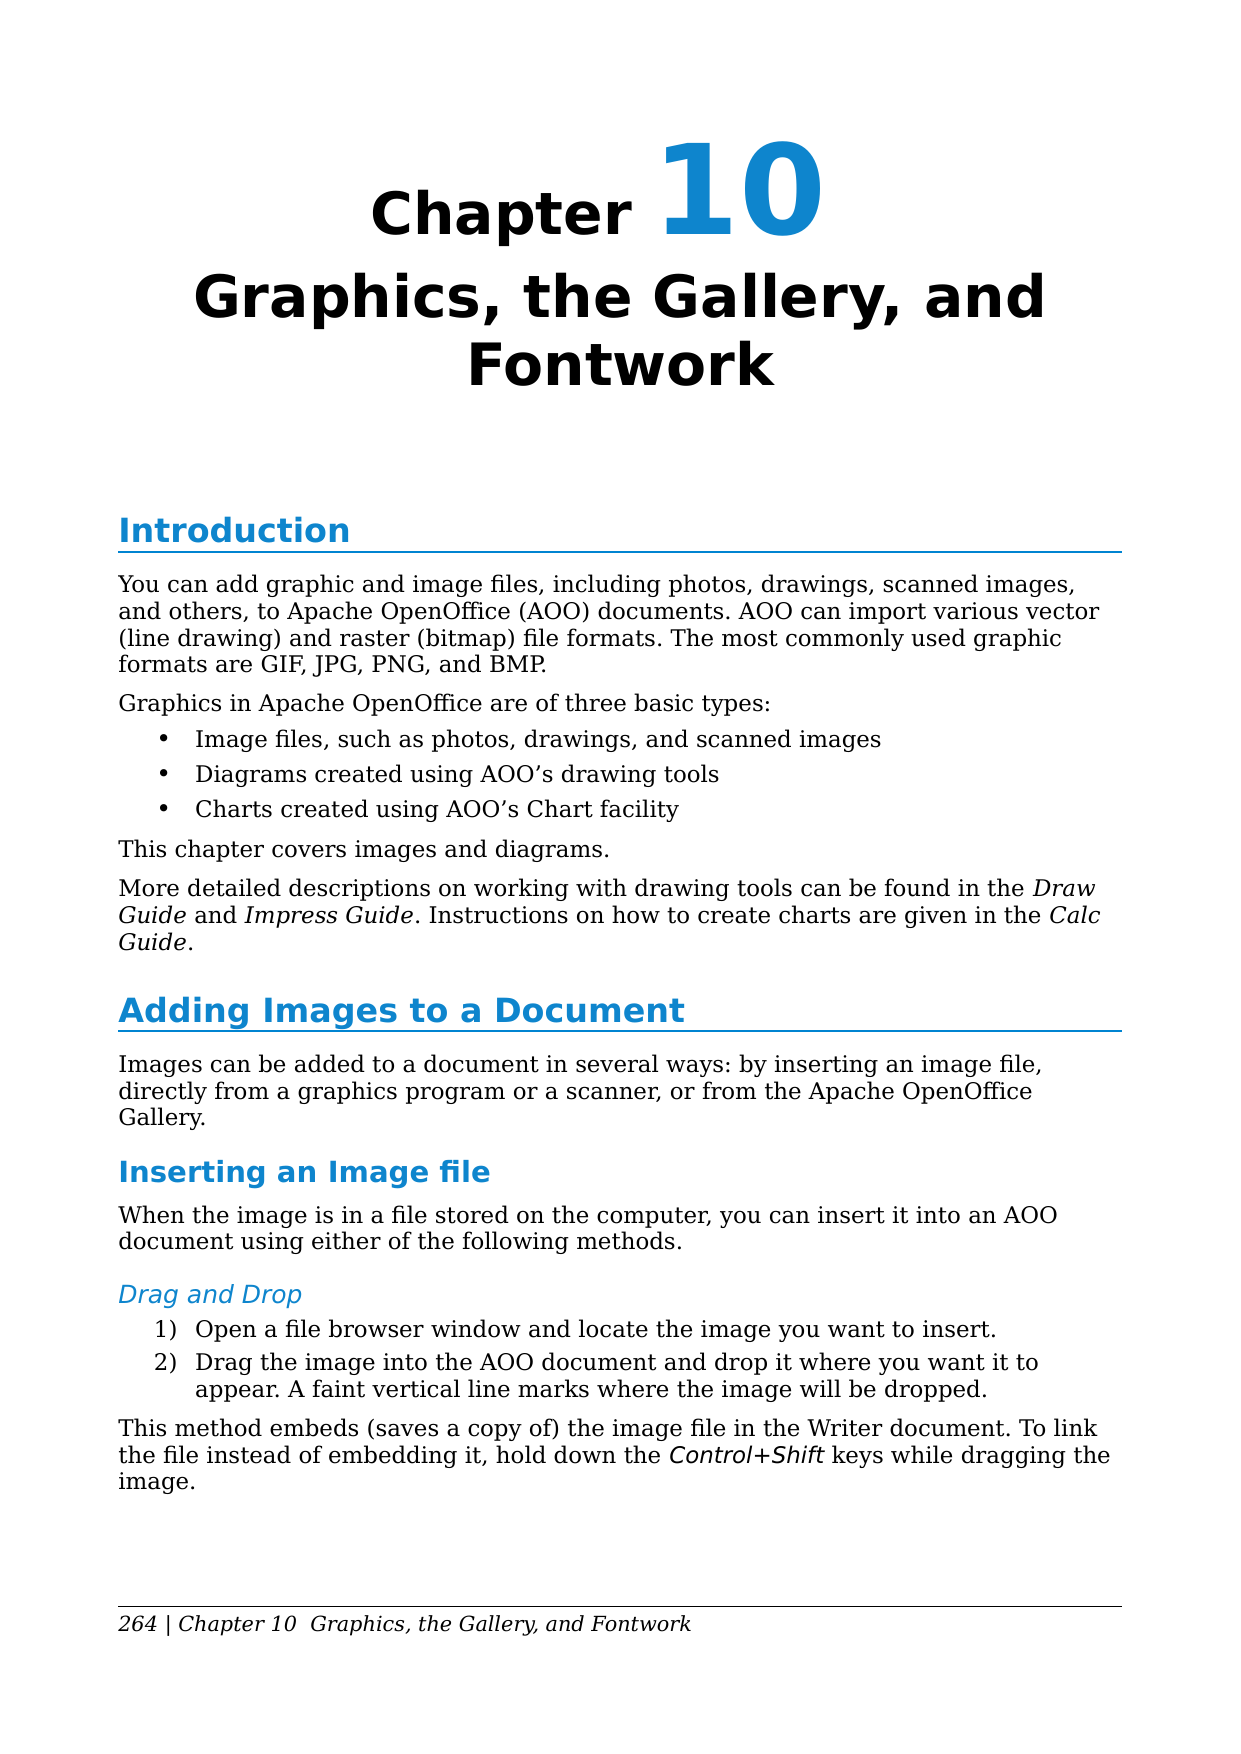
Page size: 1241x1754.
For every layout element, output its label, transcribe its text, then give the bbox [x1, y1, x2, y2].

list Image files, such as photos, drawings, and scanned images [156, 724, 1122, 753]
subtitle Introduction [118, 512, 1122, 551]
list Graphics in Apache OpenOffice are of three basic types: [118, 691, 1122, 717]
subtitle Adding Images to a Document [118, 991, 1122, 1030]
list Drag the image into the AOO document and drop it where you want it to appear. A faint vertical line marks where the image will be dropped. [177, 1349, 1122, 1403]
subtitle Chapter 10 Graphics, the Gallery, and Fontwork [118, 118, 1122, 399]
text This method embeds (saves a copy of) the image file in the Writer document. To link the file instead of embedding it, hold down the Control+Shift keys while dragging the image. [118, 1415, 1122, 1495]
text When the image is in a file stored on the computer, you can insert it into an AOO document using either of the following methods. [118, 1202, 1122, 1255]
text More detailed descriptions on working with drawing tools can be found in the Draw Guide and Impress Guide. Instructions on how to create charts are given in the Calc Guide. [118, 875, 1122, 955]
text You can add graphic and image files, including photos, drawings, scanned images, and others, to Apache OpenOffice (AOO) documents. AOO can import various vector (line drawing) and raster (bitmap) file formats. The most commonly used graphic formats are GIF, JPG, PNG, and BMP. [118, 571, 1122, 678]
subtitle Inserting an Image file [118, 1156, 1122, 1189]
subtitle Drag and Drop [118, 1281, 1122, 1310]
text Images can be added to a document in several ways: by inserting an image file, directly from a graphics program or a scanner, or from the Apache OpenOffice Gallery. [118, 1051, 1122, 1131]
text This chapter covers images and diagrams. [118, 836, 1122, 863]
list Diagrams created using AOO’s drawing tools [156, 759, 1122, 788]
list Open a file browser window and locate the image you want to insert. [177, 1316, 1122, 1343]
list Charts created using AOO’s Chart facility [156, 794, 1122, 824]
